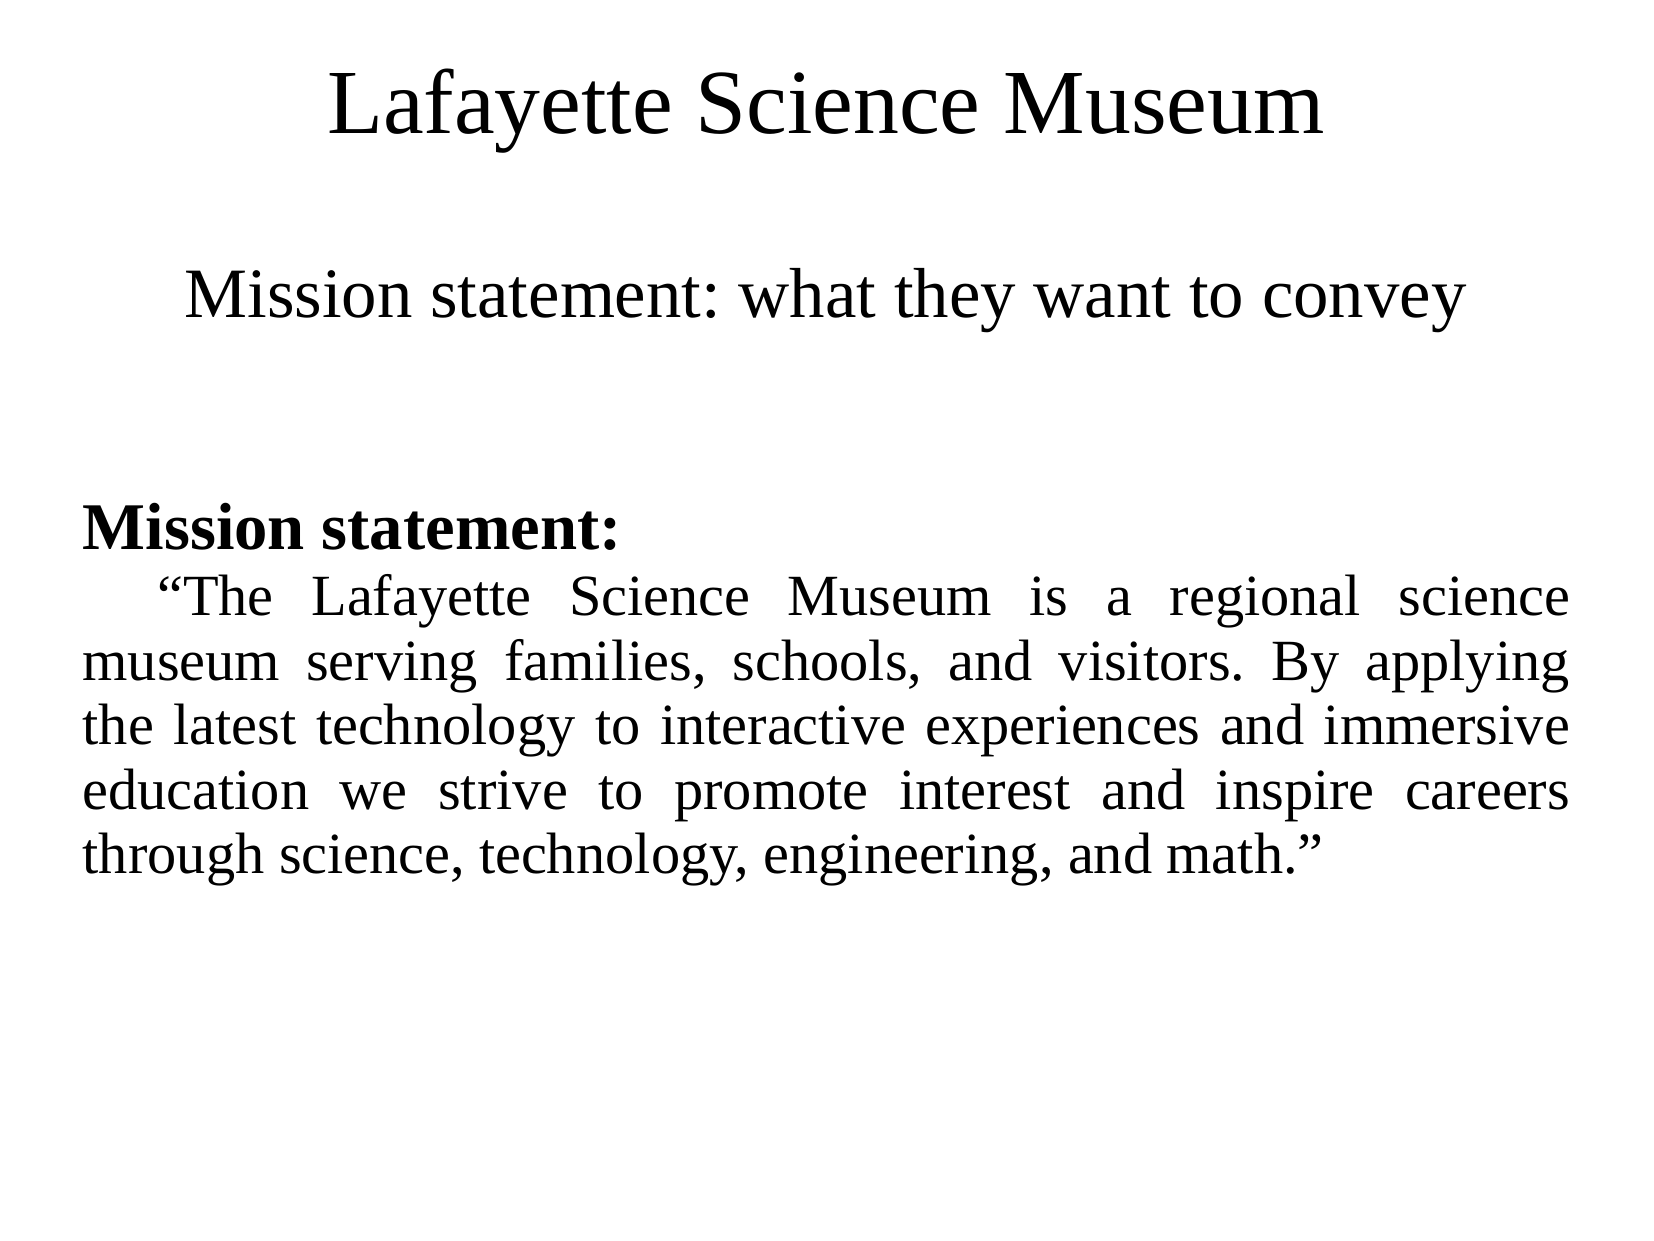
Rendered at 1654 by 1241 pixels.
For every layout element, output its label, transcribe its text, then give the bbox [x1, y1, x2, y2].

title Lafayette Science Museum Mission statement: what they want to convey [82, 77, 1571, 308]
subtitle Mission statement: “The Lafayette Science Museum is a regional science museum serving families, schools, and visitors. By applying the latest technology to interactive experiences and immersive education we strive to promote interest and inspire careers through science, technology, engineering, and math.” [82, 360, 1571, 1081]
